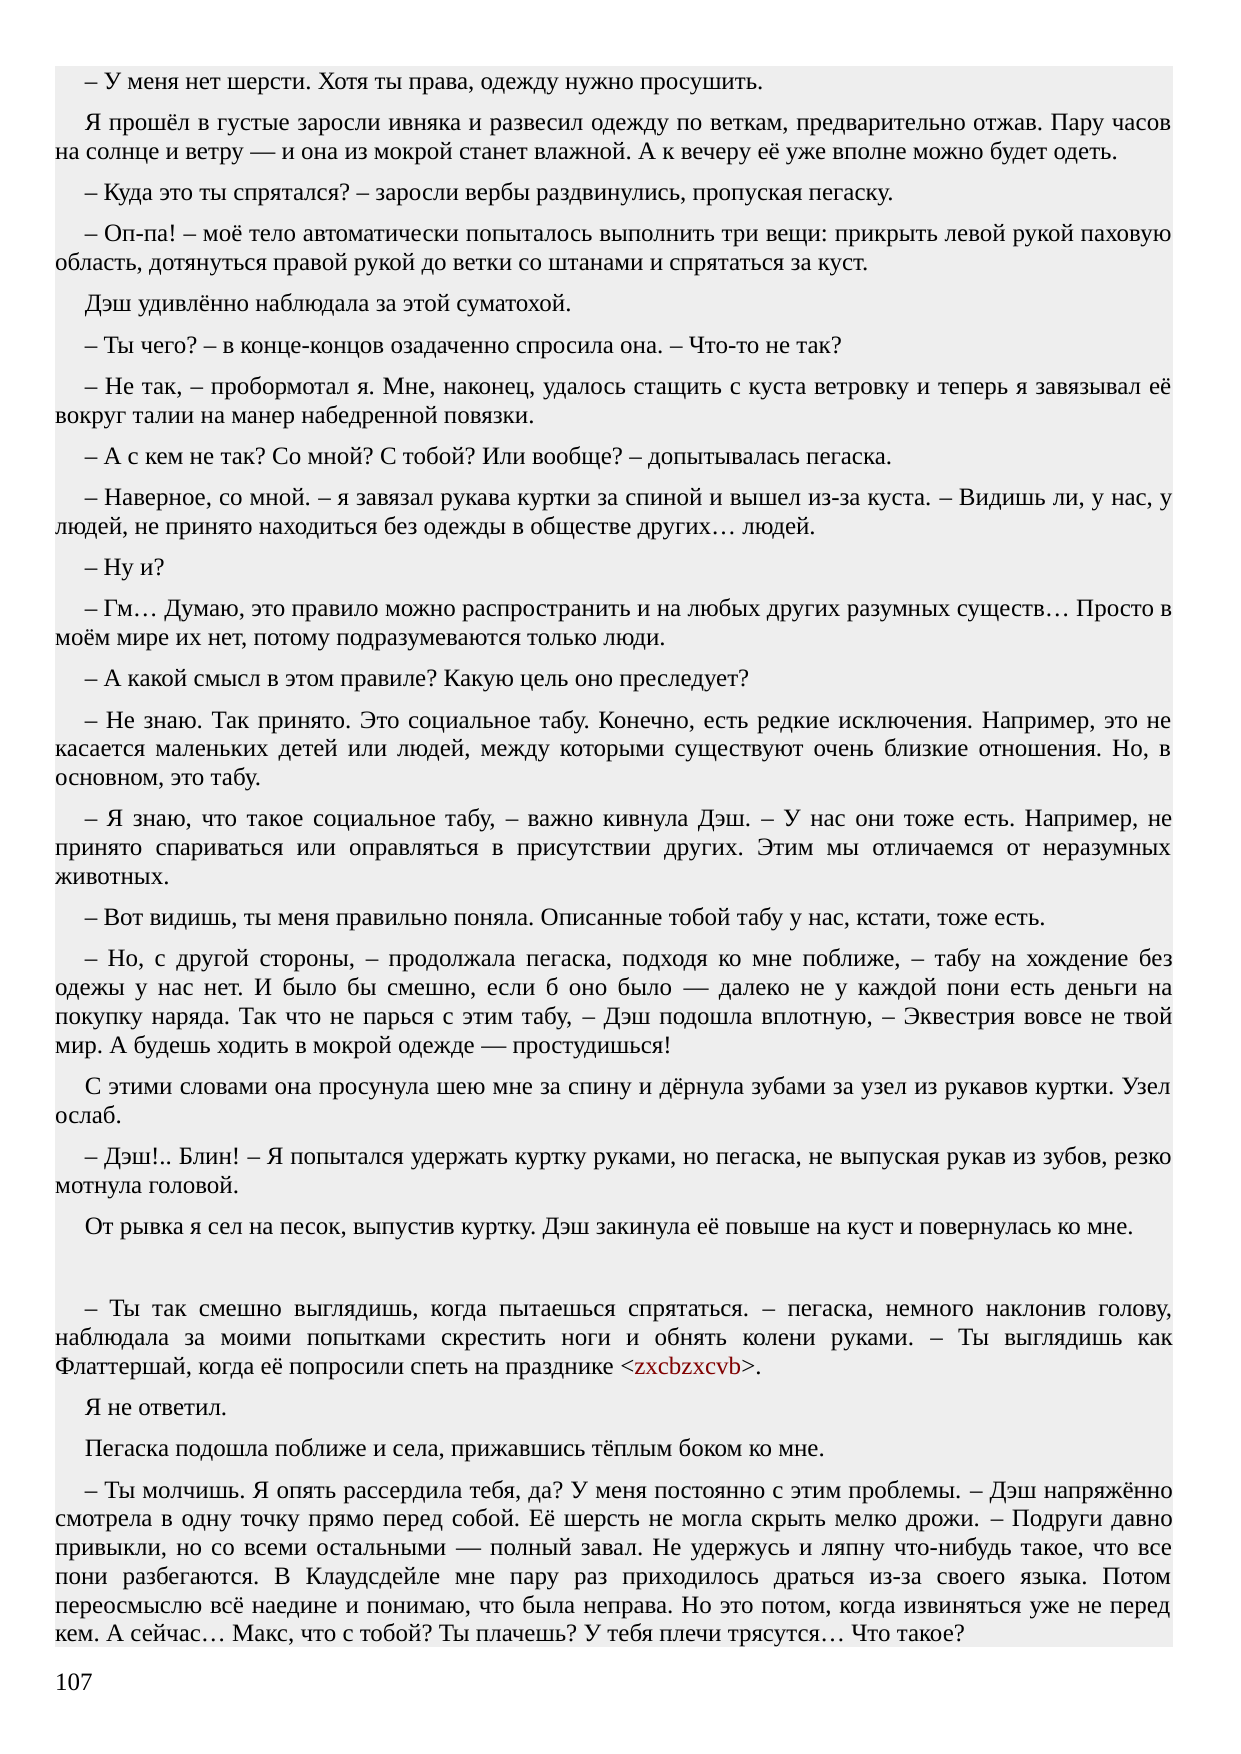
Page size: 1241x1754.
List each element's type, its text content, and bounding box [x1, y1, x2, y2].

text Пегаска подошла поближе и села, прижавшись тёплым боком ко мне. [55, 1433, 1173, 1462]
text – Гм… Думаю, это правило можно распространить и на любых других разумных существ… Просто в моём мире их нет, потому подразумеваются только люди. [55, 593, 1173, 651]
text – Наверное, со мной. – я завязал рукава куртки за спиной и вышел из-за куста. – Видишь ли, у нас, у людей, не принято находиться без одежды в обществе других… людей. [55, 482, 1173, 540]
text – Дэш!.. Блин! – Я попытался удержать куртку руками, но пегаска, не выпуская рукав из зубов, резко мотнула головой. [55, 1141, 1173, 1198]
text – Не так, – пробормотал я. Мне, наконец, удалось стащить с куста ветровку и теперь я завязывал её вокруг талии на манер набедренной повязки. [55, 371, 1173, 428]
text – Не знаю. Так принято. Это социальное табу. Конечно, есть редкие исключения. Например, это не касается маленьких детей или людей, между которыми существуют очень близкие отношения. Но, в основном, это табу. [55, 705, 1173, 791]
text – А какой смысл в этом правиле? Какую цель оно преследует? [55, 663, 1173, 692]
text – У меня нет шерсти. Хотя ты права, одежду нужно просушить. [55, 66, 1173, 95]
text – Но, с другой стороны, – продолжала пегаска, подходя ко мне поближе, – табу на хождение без одежы у нас нет. И было бы смешно, если б оно было — далеко не у каждой пони есть деньги на покупку наряда. Так что не парься с этим табу, – Дэш подошла вплотную, – Эквестрия вовсе не твой мир. А будешь ходить в мокрой одежде — простудишься! [55, 943, 1173, 1058]
text – Куда это ты спрятался? – заросли вербы раздвинулись, пропуская пегаску. [55, 177, 1173, 206]
text От рывка я сел на песок, выпустив куртку. Дэш закинула её повыше на куст и повернулась ко мне. [55, 1211, 1173, 1240]
text Дэш удивлённо наблюдала за этой суматохой. [55, 288, 1173, 317]
text Я не ответил. [55, 1392, 1173, 1421]
text – Вот видишь, ты меня правильно поняла. Описанные тобой табу у нас, кстати, тоже есть. [55, 902, 1173, 931]
text – Ты чего? – в конце-концов озадаченно спросила она. – Что-то не так? [55, 330, 1173, 358]
text – Ты так смешно выглядишь, когда пытаешься спрятаться. – пегаска, немного наклонив голову, наблюдала за моими попытками скрестить ноги и обнять колени руками. – Ты выглядишь как Флаттершай, когда её попросили спеть на празднике <zxcbzxcvb>. [55, 1293, 1173, 1380]
text – Ты молчишь. Я опять рассердила тебя, да? У меня постоянно с этим проблемы. – Дэш напряжённо смотрела в одну точку прямо перед собой. Её шерсть не могла скрыть мелко дрожи. – Подруги давно привыкли, но со всеми остальными — полный завал. Не удержусь и ляпну что-нибудь такое, что все пони разбегаются. В Клаудсдейле мне пару раз приходилось драться из-за своего языка. Потом переосмыслю всё наедине и понимаю, что была неправа. Но это потом, когда извиняться уже не перед кем. А сейчас… Макс, что с тобой? Ты плачешь? У тебя плечи трясутся… Что такое? [55, 1475, 1173, 1647]
text – Я знаю, что такое социальное табу, – важно кивнула Дэш. – У нас они тоже есть. Например, не принято спариваться или оправляться в присутствии других. Этим мы отличаемся от неразумных животных. [55, 803, 1173, 890]
text – Оп-па! – моё тело автоматически попыталось выполнить три вещи: прикрыть левой рукой паховую область, дотянуться правой рукой до ветки со штанами и спрятаться за куст. [55, 218, 1173, 276]
text Я прошёл в густые заросли ивняка и развесил одежду по веткам, предварительно отжав. Пару часов на солнце и ветру — и она из мокрой станет влажной. А к вечеру её уже вполне можно будет одеть. [55, 107, 1173, 165]
text – А с кем не так? Со мной? С тобой? Или вообще? – допытывалась пегаска. [55, 441, 1173, 470]
text – Ну и? [55, 552, 1173, 581]
text С этими словами она просунула шею мне за спину и дёрнула зубами за узел из рукавов куртки. Узел ослаб. [55, 1071, 1173, 1128]
